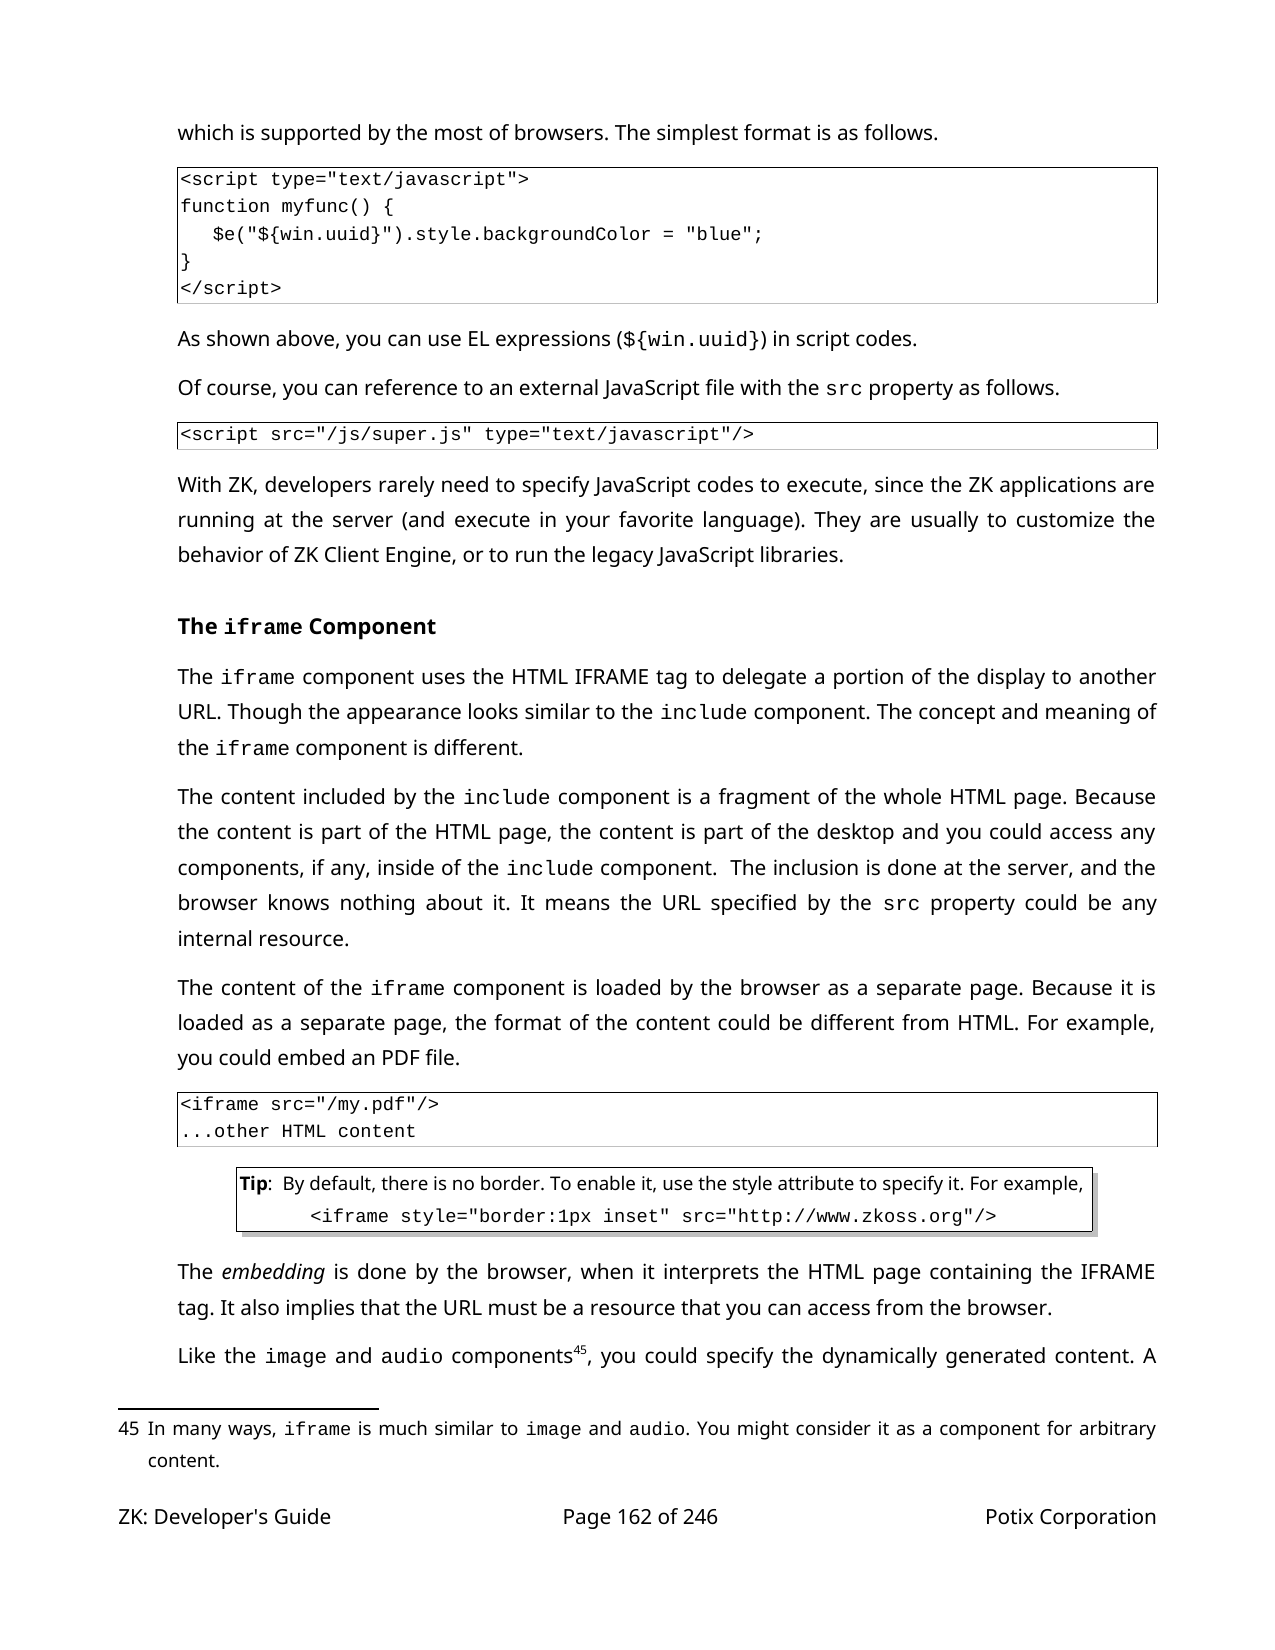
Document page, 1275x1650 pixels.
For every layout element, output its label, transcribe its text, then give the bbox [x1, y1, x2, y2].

text The embedding is done by the browser, when it interprets the HTML page containing the IFRAME tag. It also implies that the URL must be a resource that you can access from the browser. [177, 1257, 1157, 1321]
text } [178, 248, 1157, 273]
text With ZK, developers rarely need to specify JavaScript codes to execute, since the ZK applications are running at the server (and execute in your favorite language). They are usually to customize the behavior of ZK Client Engine, or to run the legacy JavaScript libraries. [177, 470, 1157, 568]
text <script src="/js/super.js" type="text/javascript"/> [178, 423, 1157, 449]
text Like the image and audio components, you could specify the dynamically generated content. A [177, 1342, 1157, 1370]
text In many ways, iframe is much similar to image and audio. You might consider it as a component for arbitrary content. [118, 1415, 1157, 1473]
text ...other HTML content [178, 1119, 1157, 1146]
text which is supported by the most of browsers. The simplest format is as follows. [177, 118, 1157, 146]
text As shown above, you can use EL expressions (${win.uuid}) in script codes. [177, 324, 1157, 352]
text </script> [178, 276, 1157, 303]
text <script type="text/javascript"> [178, 168, 1157, 191]
text Tip: By default, there is no border. To enable it, use the style attribute to specify it. For example, <iframe style="border:1px inset" src="http://www.zkoss.org"/> [237, 1168, 1092, 1231]
text The content of the iframe component is loaded by the browser as a separate page. Because it is loaded as a separate page, the format of the content could be different from HTML. For example, you could embed an PDF file. [177, 973, 1157, 1072]
text The iframe component uses the HTML IFRAME tag to delegate a portion of the display to another URL. Though the appearance looks similar to the include component. The concept and meaning of the iframe component is different. [177, 662, 1157, 761]
text function myfunc() { [178, 194, 1157, 218]
subtitle The iframe Component [177, 611, 1157, 641]
text $e("${win.uuid}").style.backgroundColor = "blue"; [178, 221, 1157, 246]
text <iframe src="/my.pdf"/> [178, 1093, 1157, 1116]
text Of course, you can reference to an external JavaScript file with the src property as follows. [177, 373, 1157, 401]
text The content included by the include component is a fragment of the whole HTML page. Because the content is part of the HTML page, the content is part of the desktop and you could access any components, if any, inside of the include component. The inclusion is done at the server, and the browser knows nothing about it. It means the URL specified by the src property could be any internal resource. [177, 782, 1157, 952]
